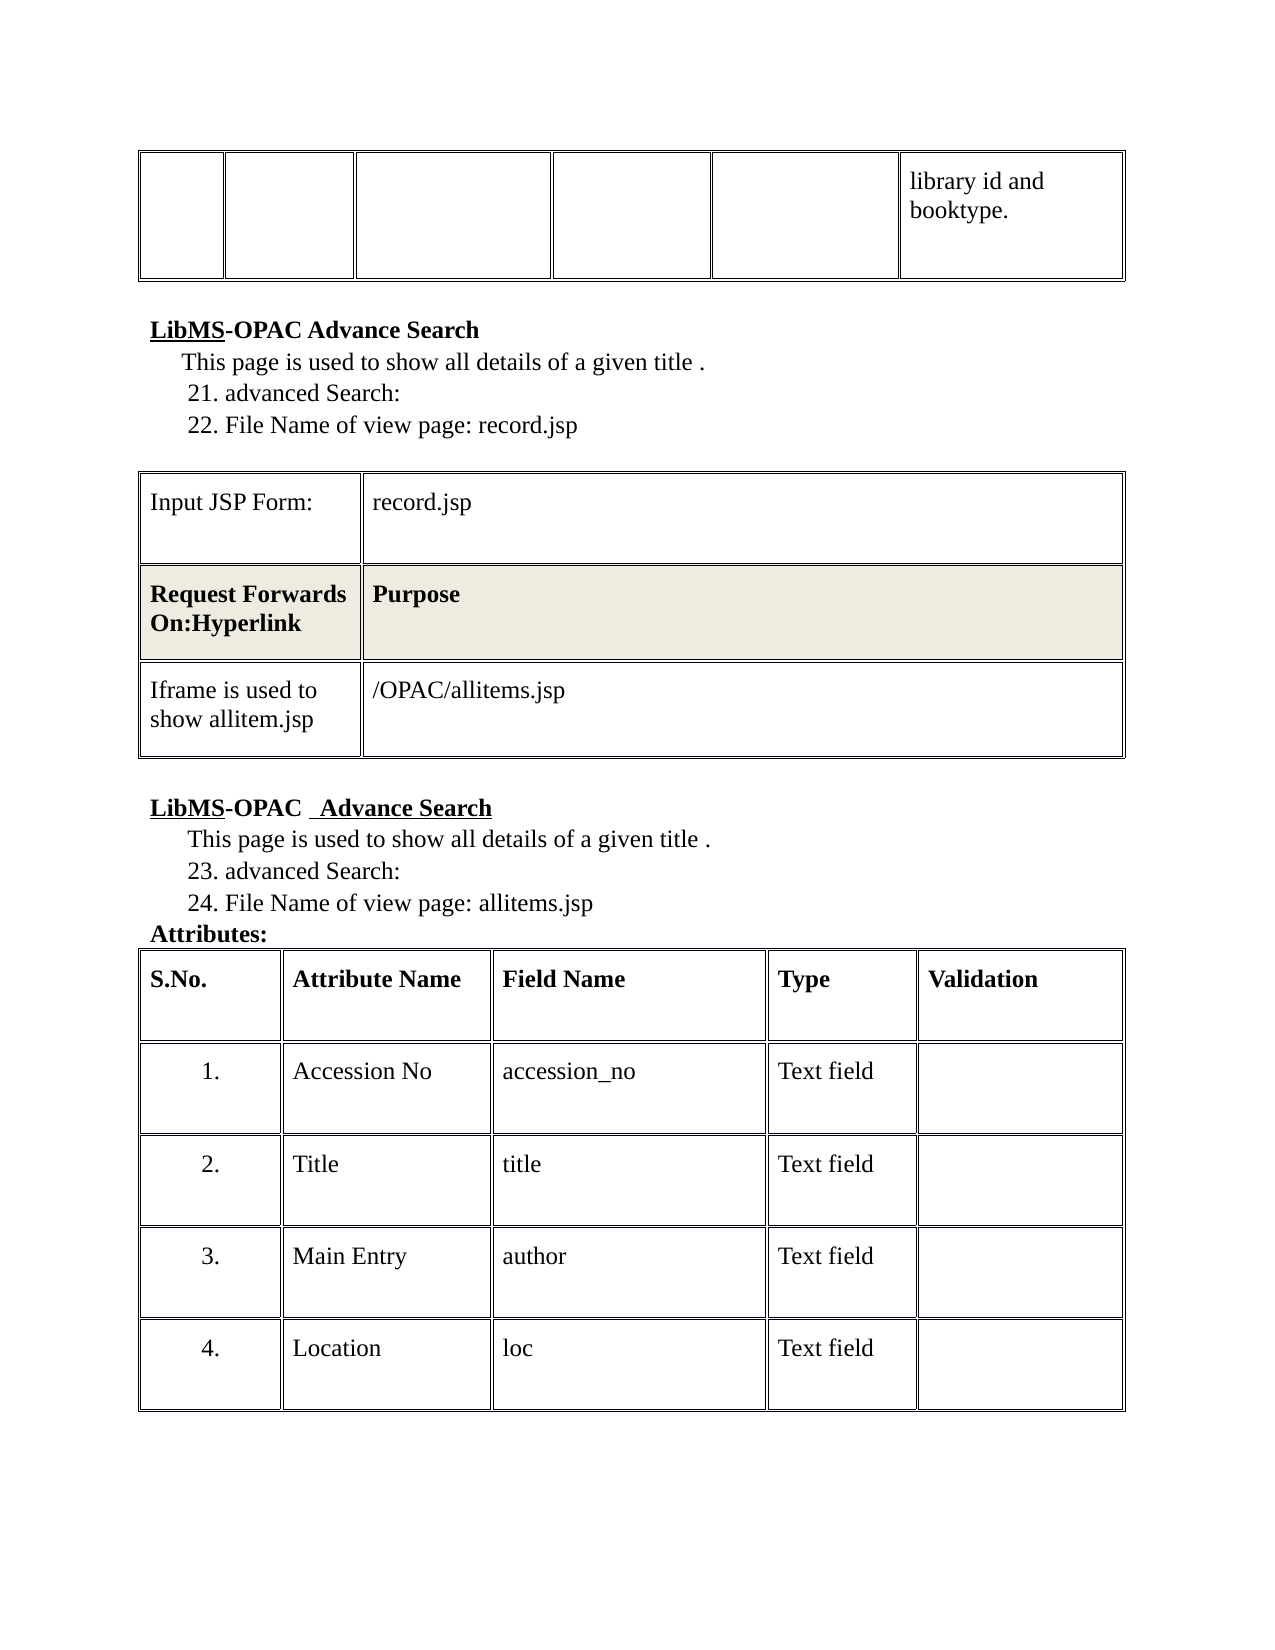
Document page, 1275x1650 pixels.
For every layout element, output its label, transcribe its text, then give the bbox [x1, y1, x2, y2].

table_cell [713, 153, 898, 278]
table_cell Iframe is used to show allitem.jsp [141, 663, 360, 756]
list File Name of view page: allitems.jsp [187, 888, 1125, 916]
table_cell 1. [141, 1044, 280, 1132]
table_cell 2. [141, 1136, 280, 1225]
table_cell [919, 1136, 1122, 1225]
table_header record.jsp [364, 474, 1122, 563]
table_header Field Name [494, 951, 765, 1040]
table_cell library id and booktype. [901, 153, 1122, 278]
list File Name of view page: record.jsp [187, 410, 1125, 439]
table_cell [919, 1320, 1122, 1409]
table_cell Location [284, 1320, 490, 1409]
table_header Validation [919, 951, 1122, 1040]
table_cell 3. [141, 1228, 280, 1317]
table_cell Text field [769, 1228, 916, 1317]
table_cell Text field [769, 1320, 916, 1409]
table_cell loc [494, 1320, 765, 1409]
text LibMS-OPAC Advance Search [150, 793, 1125, 821]
table_cell [357, 153, 550, 278]
table_cell [226, 153, 353, 278]
table_cell Purpose [364, 566, 1122, 659]
table_cell 4. [141, 1320, 280, 1409]
table_cell [919, 1044, 1122, 1132]
table_cell [919, 1228, 1122, 1317]
table_cell accession_no [494, 1044, 765, 1132]
table_cell [554, 153, 710, 278]
text LibMS-OPAC Advance Search [150, 315, 1125, 344]
table_cell Title [284, 1136, 490, 1225]
text This page is used to show all details of a given title . [150, 824, 1125, 853]
table_cell Main Entry [284, 1228, 490, 1317]
table_header S.No. [141, 951, 280, 1040]
table_header Attribute Name [284, 951, 490, 1040]
table_cell /OPAC/allitems.jsp [364, 663, 1122, 756]
list advanced Search: [187, 378, 1125, 407]
table_cell Text field [769, 1044, 916, 1132]
table_cell Accession No [284, 1044, 490, 1132]
list advanced Search: [187, 856, 1125, 885]
table_cell title [494, 1136, 765, 1225]
table_header Input JSP Form: [141, 474, 360, 563]
text This page is used to show all details of a given title . [150, 347, 1125, 376]
table_header Type [769, 951, 916, 1040]
table_cell author [494, 1228, 765, 1317]
table_cell [141, 153, 223, 278]
text Attributes: [150, 919, 1125, 948]
table_cell Request Forwards On:Hyperlink [141, 566, 360, 659]
table_cell Text field [769, 1136, 916, 1225]
